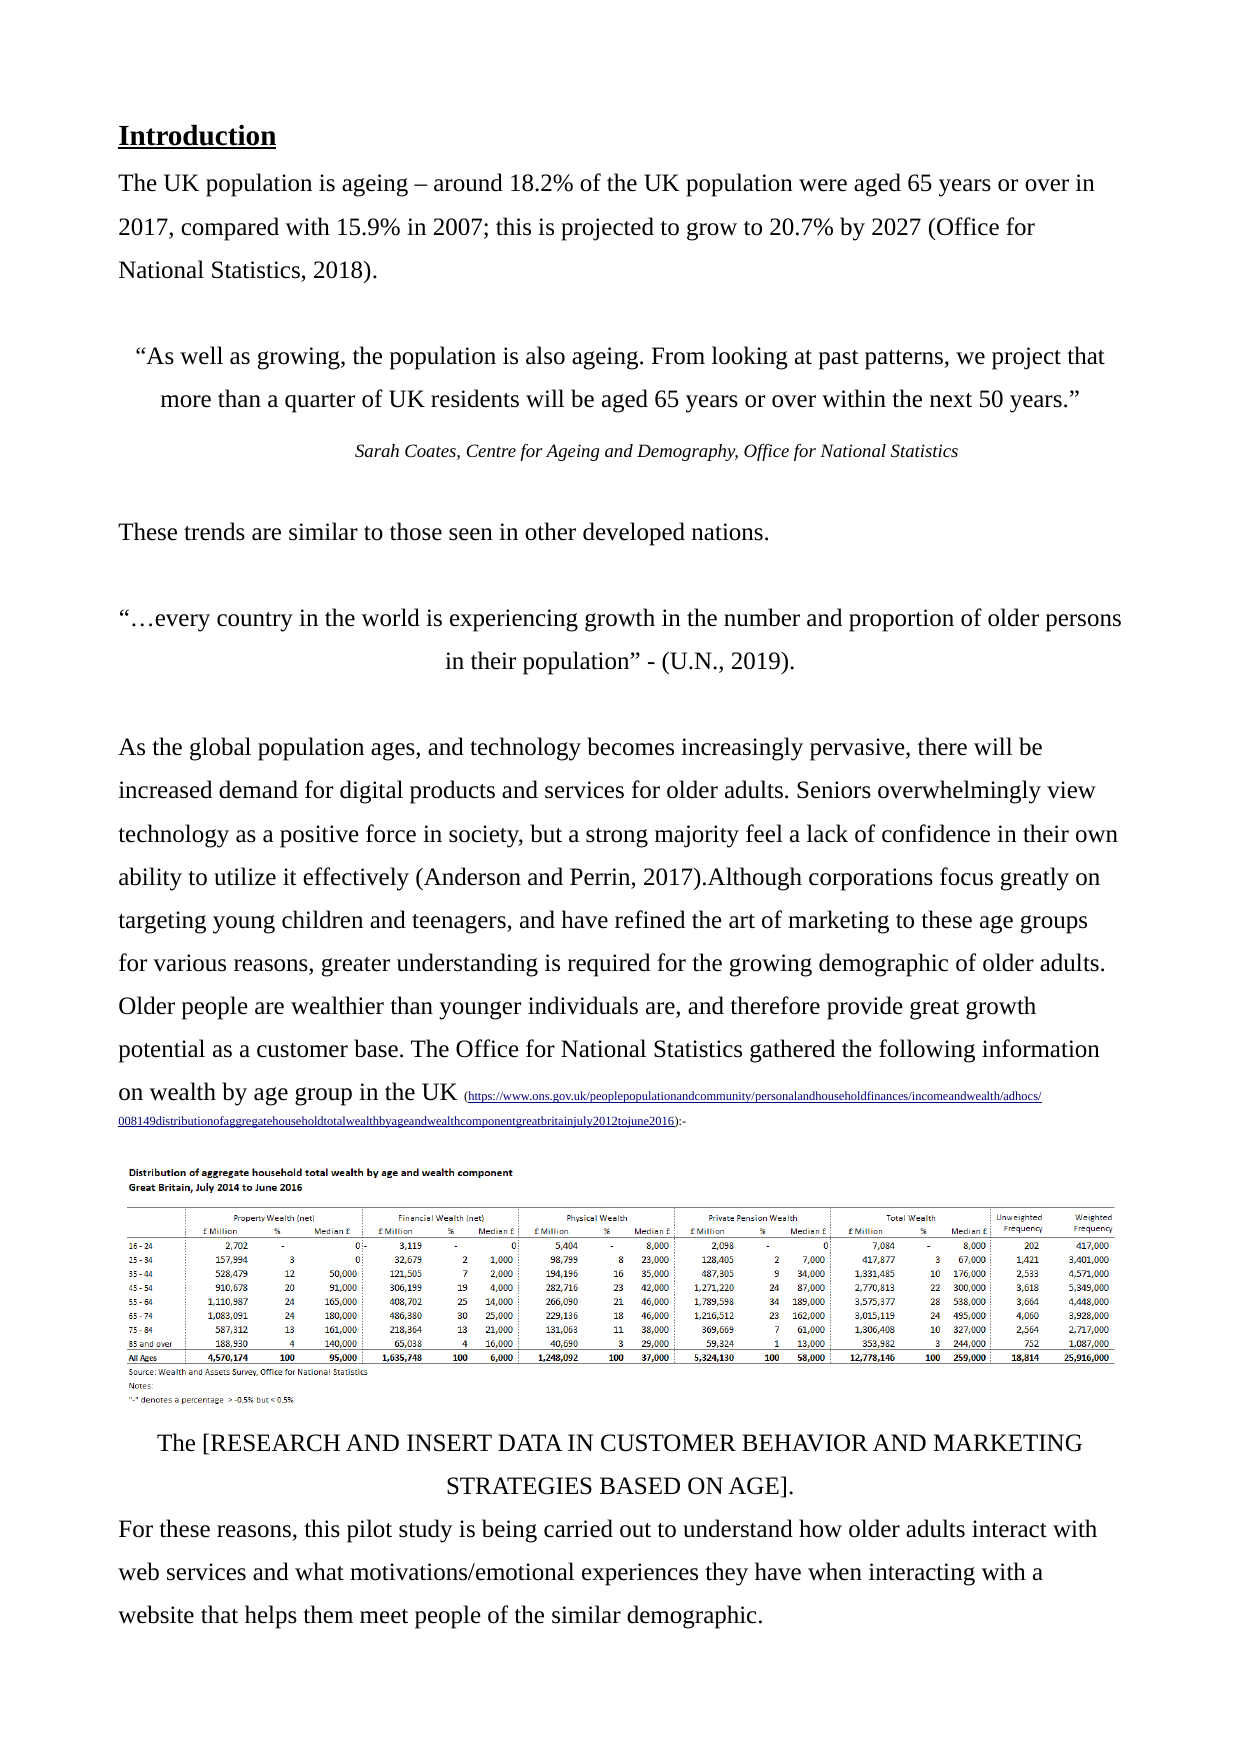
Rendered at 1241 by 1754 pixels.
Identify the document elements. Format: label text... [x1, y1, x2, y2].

text These trends are similar to those seen in other developed nations. [118, 517, 1122, 546]
text As the global population ages, and technology becomes increasingly pervasive, there will be increased demand for digital products and services for older adults. Seniors overwhelmingly view technology as a positive force in society, but a strong majority feel a lack of confidence in their own ability to utilize it effectively (Anderson and Perrin, 2017).Although corporations focus greatly on targeting young children and teenagers, and have refined the art of marketing to these age groups for various reasons, greater understanding is required for the growing demographic of older adults. Older people are wealthier than younger individuals are, and therefore provide great growth potential as a customer base. The Office for National Statistics gathered the following information on wealth by age group in the UK (https://www.ons.gov.uk/peoplepopulationandcommunity/personalandhouseholdfinances/incomeandwealth/adhocs/008149distributionofaggregatehouseholdtotalwealthbyageandwealthcomponentgreatbritainjuly2012tojune2016):- [118, 732, 1122, 1128]
text The UK population is ageing – around 18.2% of the UK population were aged 65 years or over in 2017, compared with 15.9% in 2007; this is projected to grow to 20.7% by 2027 (Office for National Statistics, 2018). [118, 168, 1122, 283]
text Sarah Coates, Centre for Ageing and Demography, Office for National Statistics [193, 440, 1122, 461]
text “…every country in the world is experiencing growth in the number and proportion of older persons in their population” - (U.N., 2019). [118, 603, 1122, 675]
text Introduction [118, 118, 1122, 152]
text “As well as growing, the population is also ageing. From looking at past patterns, we project that more than a quarter of UK residents will be aged 65 years or over within the next 50 years.” [118, 341, 1122, 413]
text For these reasons, this pilot study is being carried out to understand how older adults interact with web services and what motivations/emotional experiences they have when interacting with a website that helps them meet people of the similar demographic. [118, 1514, 1122, 1629]
text The [RESEARCH AND INSERT DATA IN CUSTOMER BEHAVIOR AND MARKETING STRATEGIES BASED ON AGE]. [118, 1414, 1122, 1500]
